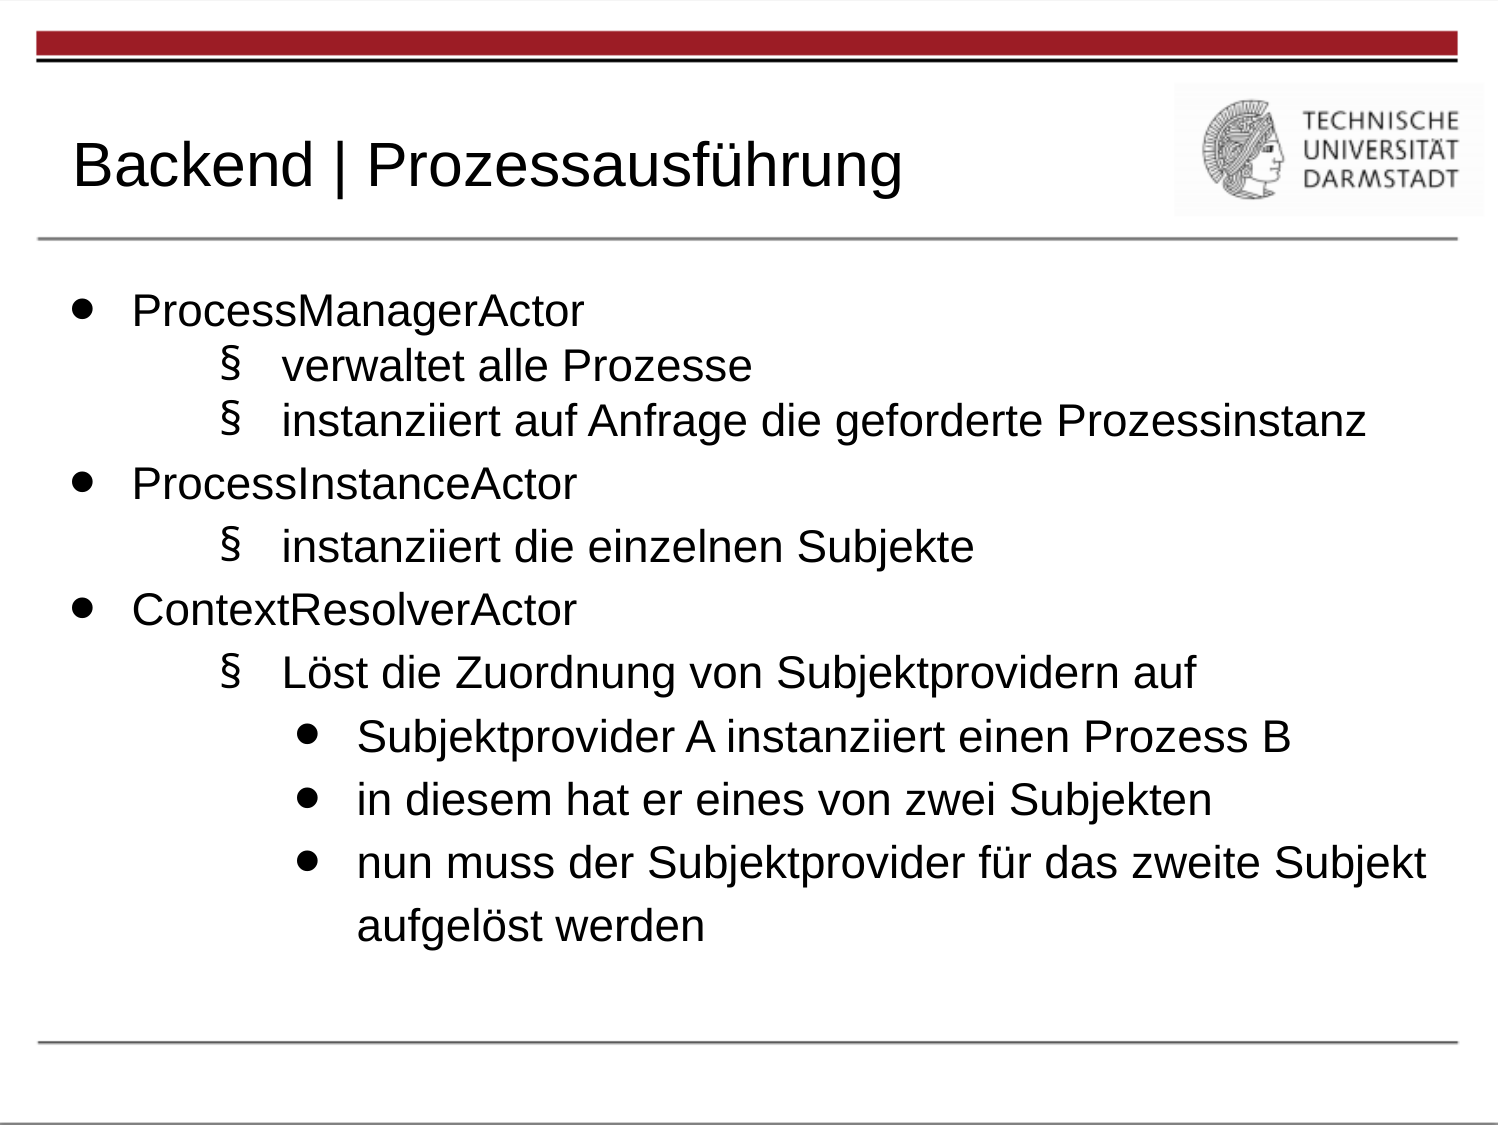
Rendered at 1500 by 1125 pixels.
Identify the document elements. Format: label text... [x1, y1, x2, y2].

text_box Backend | Prozessausführung [57, 109, 1131, 213]
text_box ProcessManagerActor verwaltet alle Prozesse instanziiert auf Anfrage die geforderte Prozessinstanz ProcessInstanceActor instanziiert die einzelnen Subjekte ContextResolverActor Löst die Zuordnung von Subjektprovidern auf Subjektprovider A instanziiert einen Prozess B in diesem hat er eines von zwei Subjekten nun muss der Subjektprovider für das zweite Subjekt aufgelöst werden [41, 265, 1457, 1093]
text_box [0, 0, 1498, 1125]
